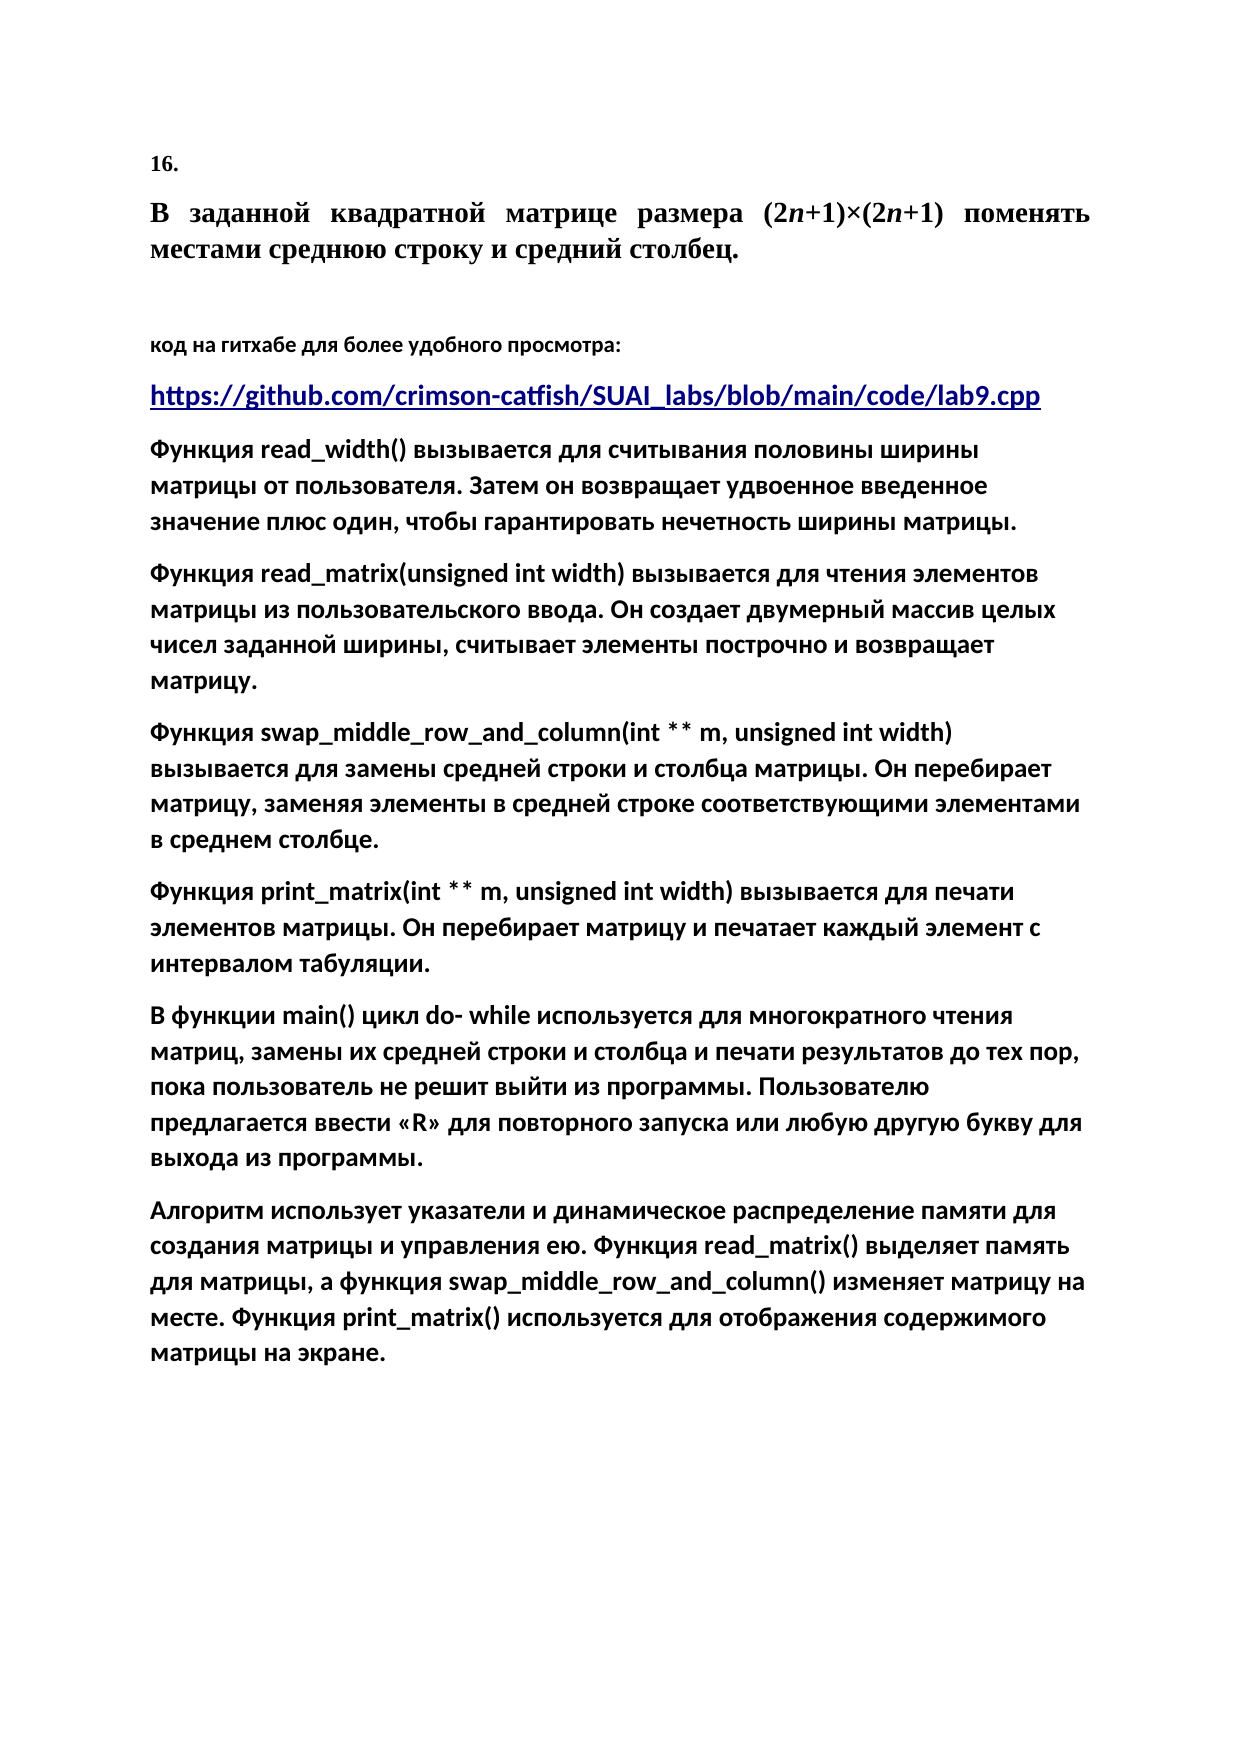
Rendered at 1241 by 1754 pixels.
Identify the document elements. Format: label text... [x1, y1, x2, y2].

text В функции main() цикл do- while используется для многократного чтения матриц, замены их средней строки и столбца и печати результатов до тех пор, пока пользователь не решит выйти из программы. Пользователю предлагается ввести «R» для повторного запуска или любую другую букву для выхода из программы. [150, 998, 1090, 1173]
text Функция print_matrix(int ** m, unsigned int width) вызывается для печати элементов матрицы. Он перебирает матрицу и печатает каждый элемент с интервалом табуляции. [150, 874, 1090, 979]
text https://github.com/crimson-catfish/SUAI_labs/blob/main/code/lab9.cpp [150, 377, 1090, 413]
text Алгоритм использует указатели и динамическое распределение памяти для создания матрицы и управления ею. Функция read_matrix() выделяет память для матрицы, а функция swap_middle_row_and_column() изменяет матрицу на месте. Функция print_matrix() используется для отображения содержимого матрицы на экране. [150, 1193, 1090, 1368]
text В заданной квадратной матрице размера (2n+1)×(2n+1) поменять местами среднюю строку и средний столбец. [150, 195, 1090, 264]
text код на гитхабе для более удобного просмотра: [150, 331, 1090, 359]
text Функция read_width() вызывается для считывания половины ширины матрицы от пользователя. Затем он возвращает удвоенное введенное значение плюс один, чтобы гарантировать нечетность ширины матрицы. [150, 433, 1090, 537]
text Функция swap_middle_row_and_column(int ** m, unsigned int width) вызывается для замены средней строки и столбца матрицы. Он перебирает матрицу, заменяя элементы в средней строке соответствующими элементами в среднем столбце. [150, 715, 1090, 855]
text 16. [150, 150, 1090, 176]
text Функция read_matrix(unsigned int width) вызывается для чтения элементов матрицы из пользовательского ввода. Он создает двумерный массив целых чисел заданной ширины, считывает элементы построчно и возвращает матрицу. [150, 556, 1090, 696]
